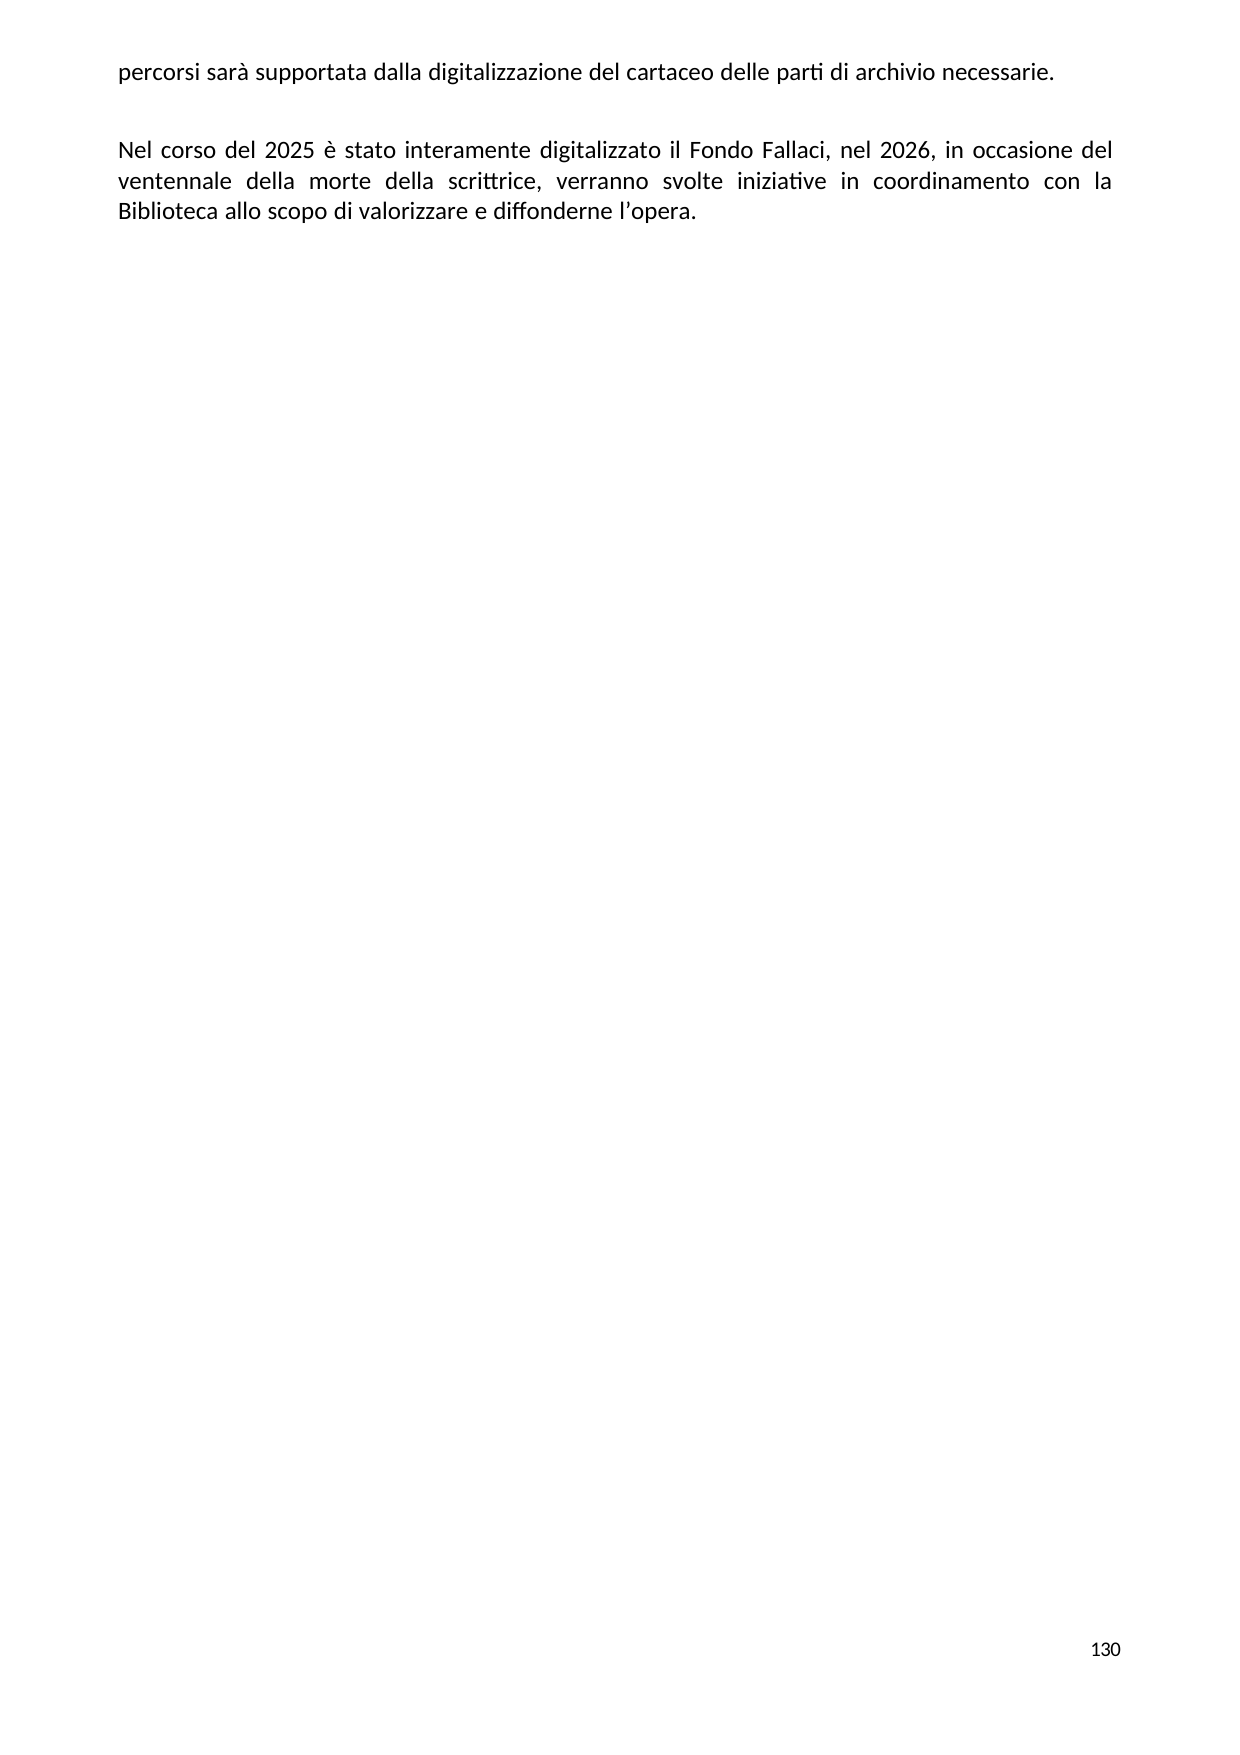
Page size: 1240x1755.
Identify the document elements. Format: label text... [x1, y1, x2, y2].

text Nel corso del 2025 è stato interamente digitalizzato il Fondo Fallaci, nel 2026, in occasione del ventennale della morte della scrittrice, verranno svolte iniziative in coordinamento con la Biblioteca allo scopo di valorizzare e diffonderne l’opera. [118, 134, 1113, 226]
text percorsi sarà supportata dalla digitalizzazione del cartaceo delle parti di archivio necessarie. [118, 56, 1113, 87]
